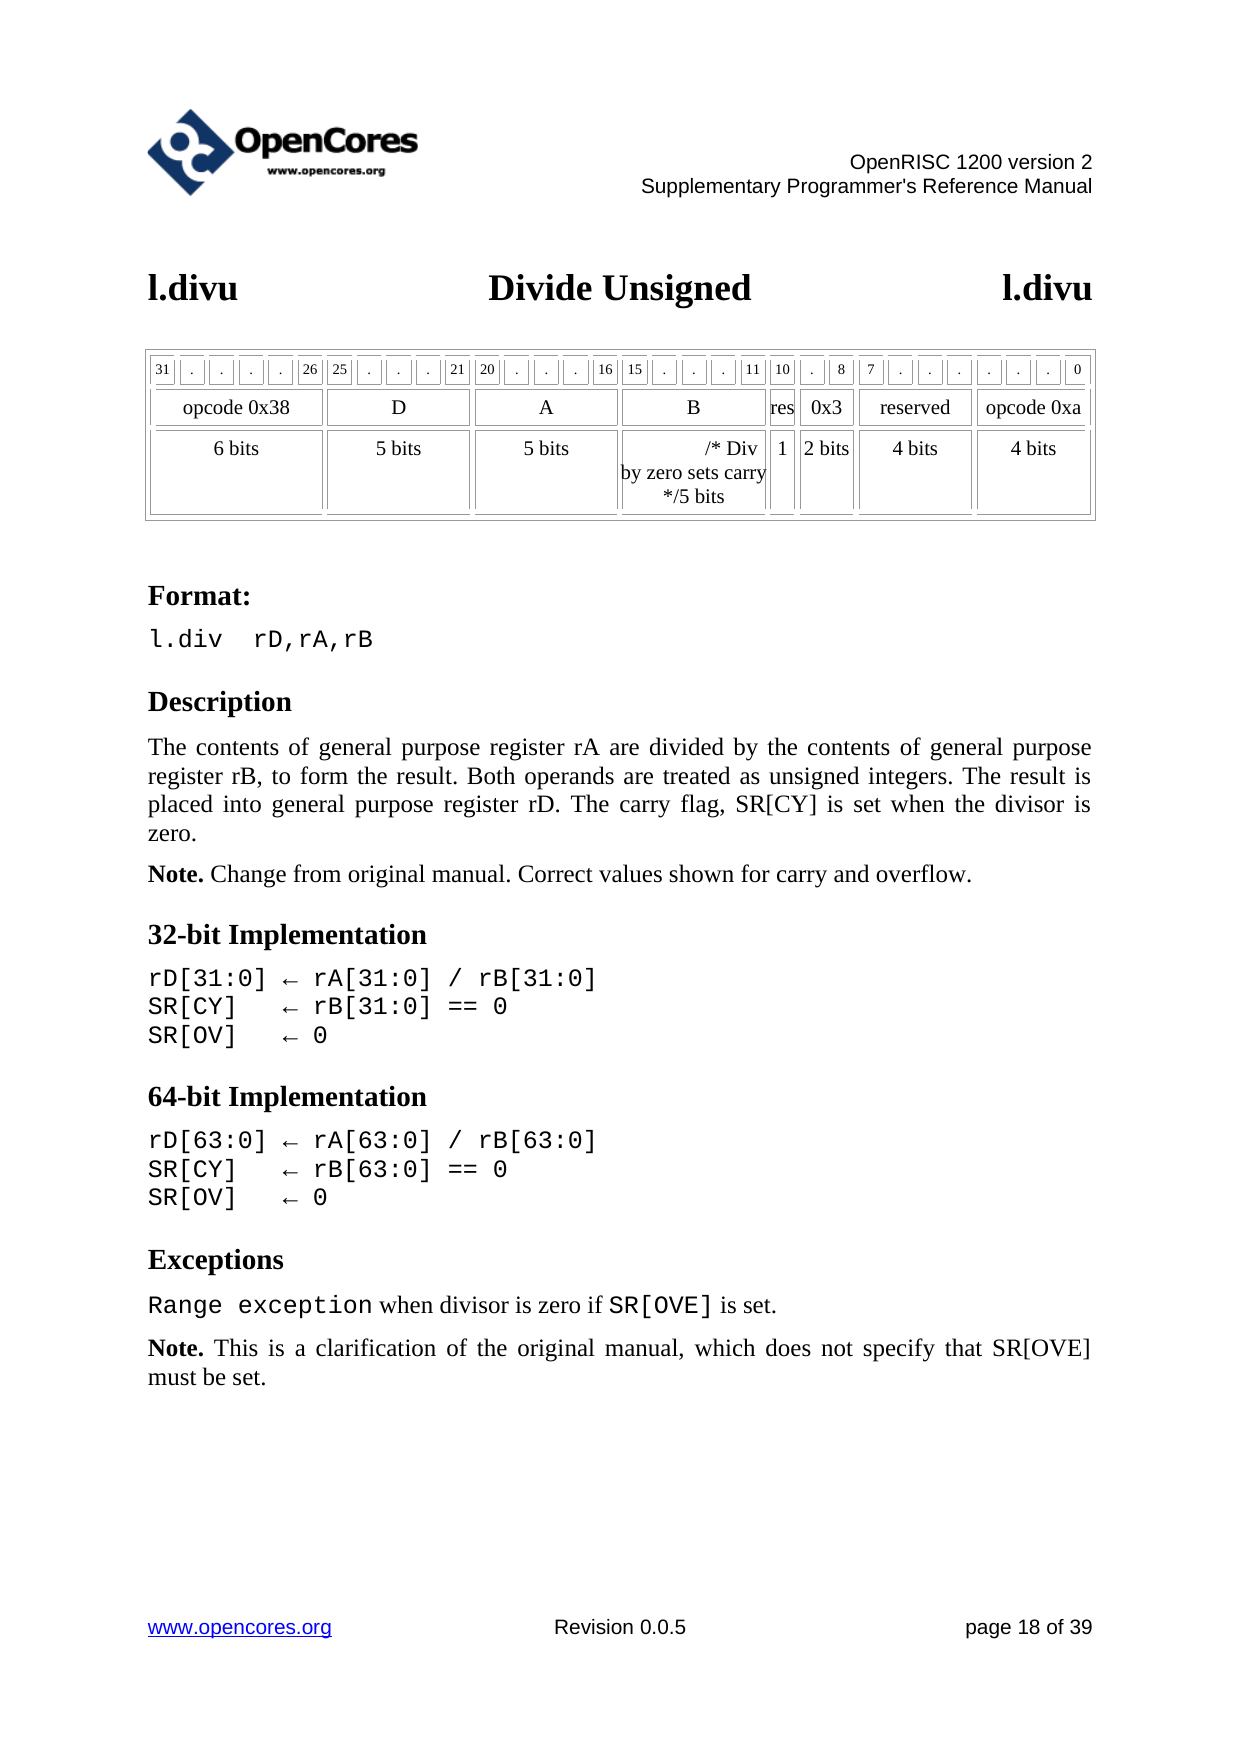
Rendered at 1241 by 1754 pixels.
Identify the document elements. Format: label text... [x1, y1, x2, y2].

table_header . [679, 350, 708, 383]
table_header l.divu [915, 227, 1093, 308]
table_header . [945, 350, 974, 383]
table_cell 2 bits [797, 425, 856, 514]
table_header 11 [738, 350, 767, 383]
table_header 10 [768, 350, 797, 383]
table_cell 5 bits [325, 425, 472, 514]
text The contents of general purpose register rA are divided by the contents of general purpose register rB, to form the result. Both operands are treated as unsigned integers. The result is placed into general purpose register rD. The carry flag, SR[CY] is set when the divisor is zero. [148, 732, 1093, 847]
table_header . [1004, 350, 1033, 383]
table_header . [207, 350, 236, 383]
table_header l.divu [148, 227, 325, 308]
table_cell reserved [856, 384, 974, 425]
table_header . [974, 350, 1003, 383]
title Format: [148, 578, 1093, 612]
table_cell /* Div by zero sets carry */5 bits [620, 425, 767, 514]
table_header 0 [1063, 350, 1093, 383]
table_header . [266, 350, 295, 383]
title 64-bit Implementation [148, 1079, 1093, 1113]
table_cell 6 bits [148, 425, 325, 514]
table_header 21 [443, 350, 472, 383]
table_header 16 [590, 350, 620, 383]
table_header . [1033, 350, 1063, 383]
text SR[OV] ← 0 [148, 1184, 1093, 1213]
table_header . [915, 350, 944, 383]
table_cell A [472, 384, 620, 425]
table_header . [502, 350, 531, 383]
table_header . [236, 350, 266, 383]
text rD[31:0] ← rA[31:0] / rB[31:0] [148, 966, 1093, 994]
table_header . [649, 350, 679, 383]
text l.div rD,rA,rB [148, 626, 1093, 655]
table_cell B [620, 384, 767, 425]
table_header Divide Unsigned [325, 227, 915, 308]
table_header . [413, 350, 443, 383]
picture [147, 109, 418, 196]
table_cell opcode 0xa [974, 384, 1093, 425]
table_header . [708, 350, 738, 383]
table_header . [177, 350, 207, 383]
table_header . [384, 350, 413, 383]
table_header 7 [856, 350, 886, 383]
table_cell 5 bits [472, 425, 620, 514]
table_header . [561, 350, 590, 383]
table_header 8 [826, 350, 856, 383]
title Exceptions [148, 1242, 1093, 1275]
text Note. Change from original manual. Correct values shown for carry and overflow. [148, 859, 1093, 888]
text Range exception when divisor is zero if SR[OVE] is set. [148, 1290, 1093, 1321]
table_cell D [325, 384, 472, 425]
table_header 15 [620, 350, 649, 383]
table_cell res [768, 384, 797, 425]
table_header . [797, 350, 826, 383]
title Description [148, 684, 1093, 717]
text SR[CY] ← rB[31:0] == 0 [148, 994, 1093, 1022]
text rD[63:0] ← rA[63:0] / rB[63:0] [148, 1128, 1093, 1156]
table_header 31 [148, 350, 177, 383]
table_cell 1 [768, 425, 797, 514]
title 32-bit Implementation [148, 917, 1093, 951]
table_cell opcode 0x38 [148, 384, 325, 425]
text SR[CY] ← rB[63:0] == 0 [148, 1156, 1093, 1184]
table_header 26 [295, 350, 325, 383]
table_cell 4 bits [974, 425, 1093, 514]
table_cell 4 bits [856, 425, 974, 514]
table_header 25 [325, 350, 354, 383]
text SR[OV] ← 0 [148, 1022, 1093, 1051]
table_header . [886, 350, 915, 383]
table_header . [354, 350, 384, 383]
text Note. This is a clarification of the original manual, which does not specify that SR[OVE] must be set. [148, 1333, 1093, 1391]
table_cell 0x3 [797, 384, 856, 425]
table_header . [531, 350, 561, 383]
table_header 20 [472, 350, 502, 383]
